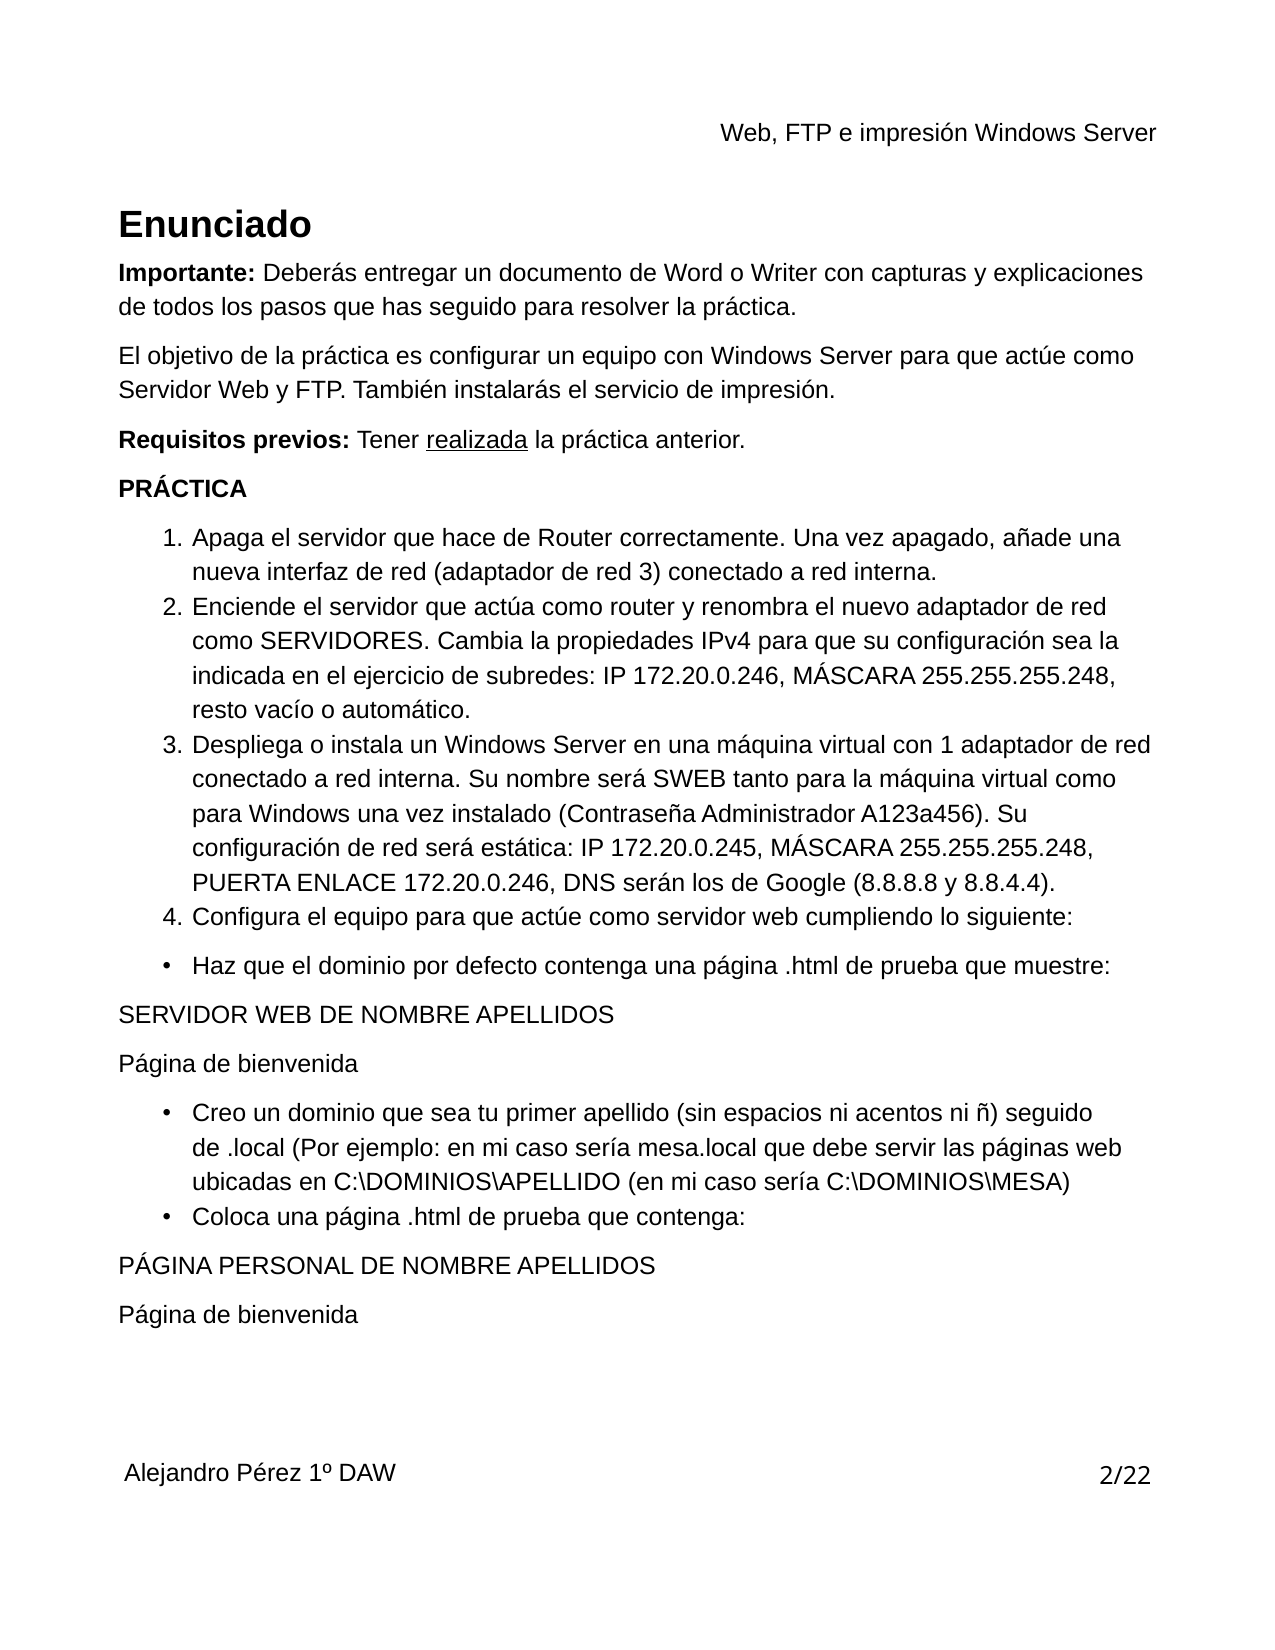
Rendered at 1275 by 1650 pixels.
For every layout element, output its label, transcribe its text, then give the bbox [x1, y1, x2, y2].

subtitle Enunciado [118, 201, 1157, 245]
list Haz que el dominio por defecto contenga una página .html de prueba que muestre: [162, 951, 1157, 980]
list Apaga el servidor que hace de Router correctamente. Una vez apagado, añade una nueva interfaz de red (adaptador de red 3) conectado a red interna. [162, 523, 1157, 586]
text SERVIDOR WEB DE NOMBRE APELLIDOS [118, 1000, 1157, 1029]
text Requisitos previos: Tener realizada la práctica anterior. [118, 424, 1157, 453]
text Importante: Deberás entregar un documento de Word o Writer con capturas y explicaciones de todos los pasos que has seguido para resolver la práctica. [118, 257, 1157, 321]
text PÁGINA PERSONAL DE NOMBRE APELLIDOS [118, 1251, 1157, 1280]
list Configura el equipo para que actúe como servidor web cumpliendo lo siguiente: [162, 902, 1157, 931]
text PRÁCTICA [118, 474, 1157, 502]
list Coloca una página .html de prueba que contenga: [162, 1202, 1157, 1231]
list Despliega o instala un Windows Server en una máquina virtual con 1 adaptador de red conectado a red interna. Su nombre será SWEB tanto para la máquina virtual como para Windows una vez instalado (Contraseña Administrador A123a456). Su configuración de red será estática: IP 172.20.0.245, MÁSCARA 255.255.255.248, PUERTA ENLACE 172.20.0.246, DNS serán los de Google (8.8.8.8 y 8.8.4.4). [162, 729, 1157, 896]
text El objetivo de la práctica es configurar un equipo con Windows Server para que actúe como Servidor Web y FTP. También instalarás el servicio de impresión. [118, 341, 1157, 404]
text Página de bienvenida [118, 1049, 1157, 1078]
list Enciende el servidor que actúa como router y renombra el nuevo adaptador de red como SERVIDORES. Cambia la propiedades IPv4 para que su configuración sea la indicada en el ejercicio de subredes: IP 172.20.0.246, MÁSCARA 255.255.255.248, resto vacío o automático. [162, 592, 1157, 724]
list Creo un dominio que sea tu primer apellido (sin espacios ni acentos ni ñ) seguido de .local (Por ejemplo: en mi caso sería mesa.local que debe servir las páginas web ubicadas en C:\DOMINIOS\APELLIDO (en mi caso sería C:\DOMINIOS\MESA) [162, 1098, 1157, 1196]
text Página de bienvenida [118, 1300, 1157, 1329]
